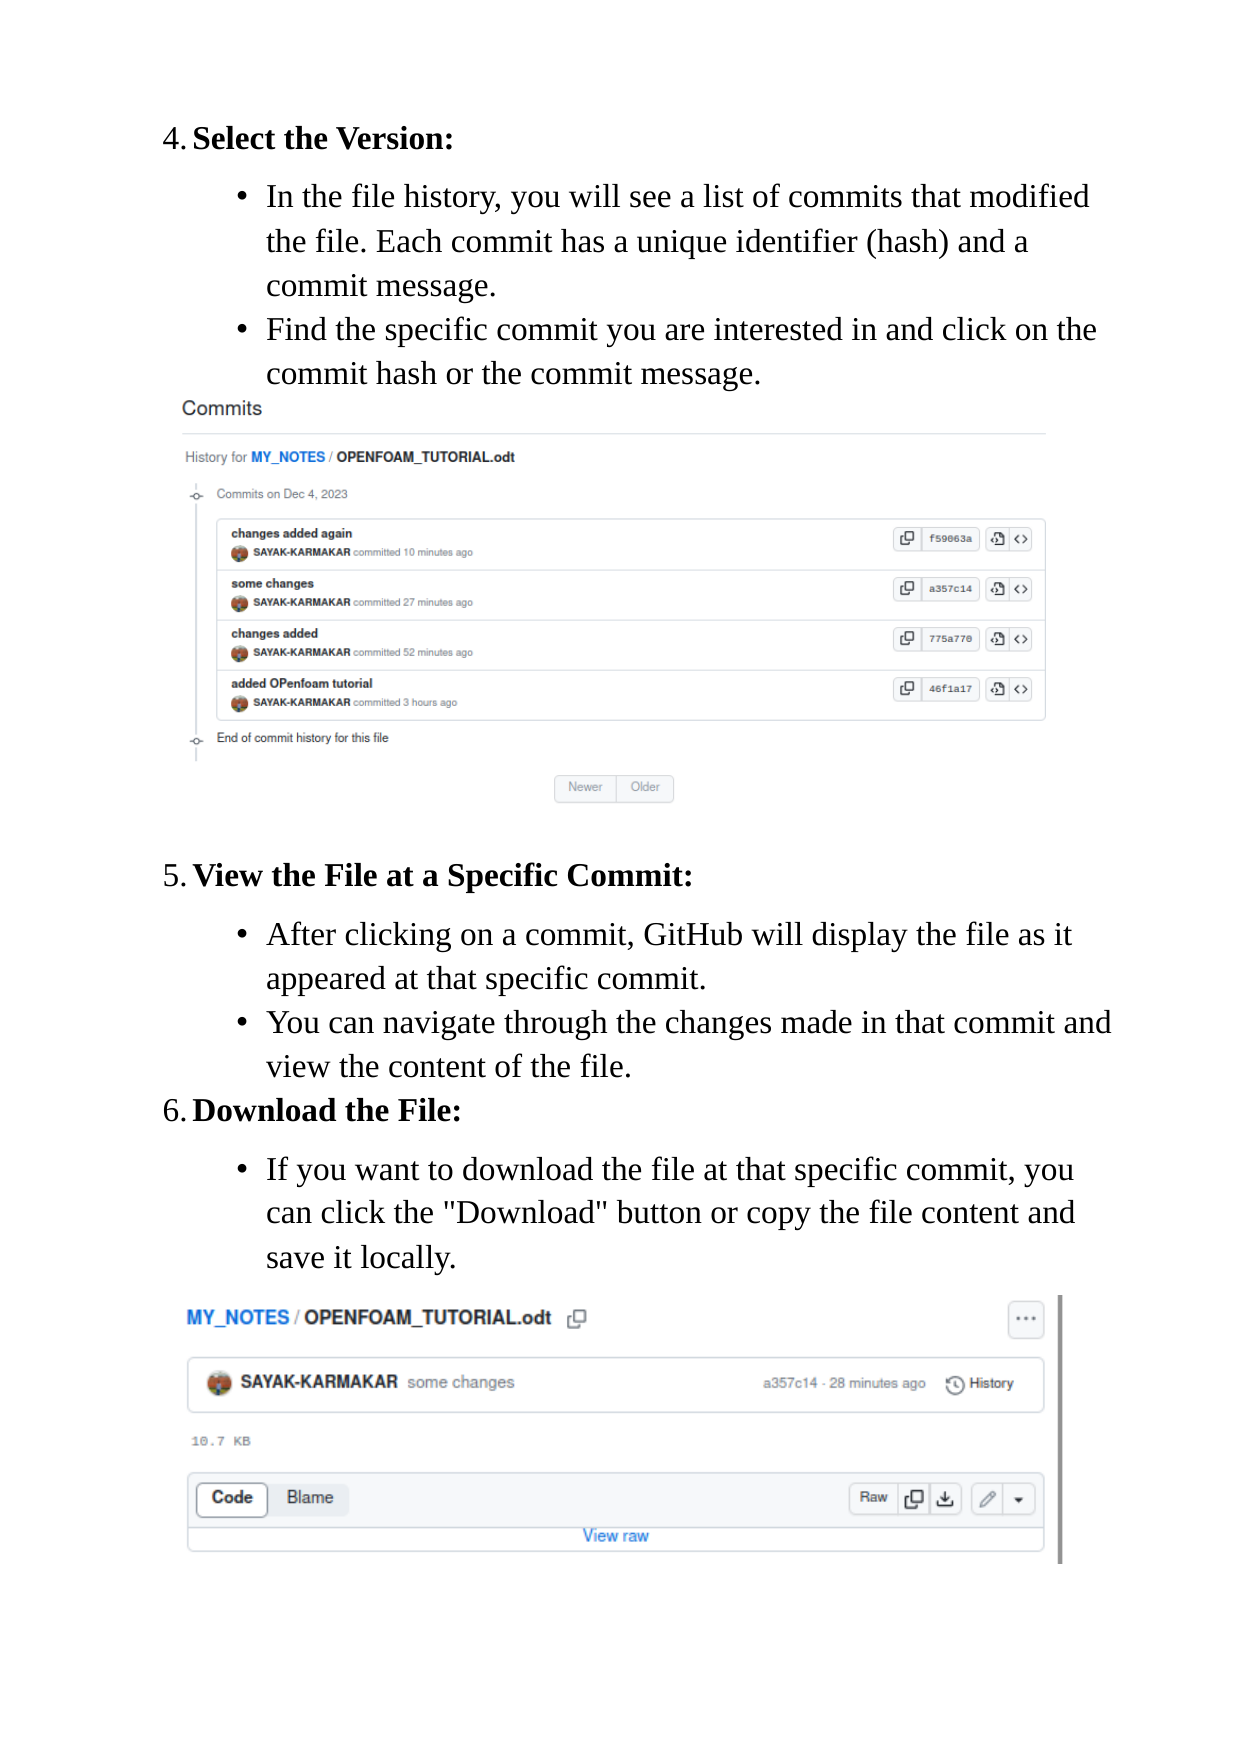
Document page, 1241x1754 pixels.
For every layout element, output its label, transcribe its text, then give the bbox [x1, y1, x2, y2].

list View the File at a Specific Commit: [162, 855, 1122, 893]
list In the file history, you will see a list of commits that modified the file. Each commit has a unique identifier (hash) and a commit message. [236, 177, 1122, 303]
picture [177, 1295, 1063, 1564]
list After clicking on a commit, GitHub will display the file as it appeared at that specific commit. [236, 914, 1122, 996]
list Find the specific commit you are interested in and click on the commit hash or the commit message. [236, 309, 1122, 391]
list If you want to download the file at that specific commit, you can click the "Download" button or copy the file content and save it locally. [236, 1149, 1122, 1275]
list You can navigate through the changes made in that commit and view the content of the file. [236, 1002, 1122, 1084]
list Download the File: [162, 1090, 1122, 1128]
list Select the Version: [162, 118, 1122, 156]
picture [177, 397, 1063, 806]
